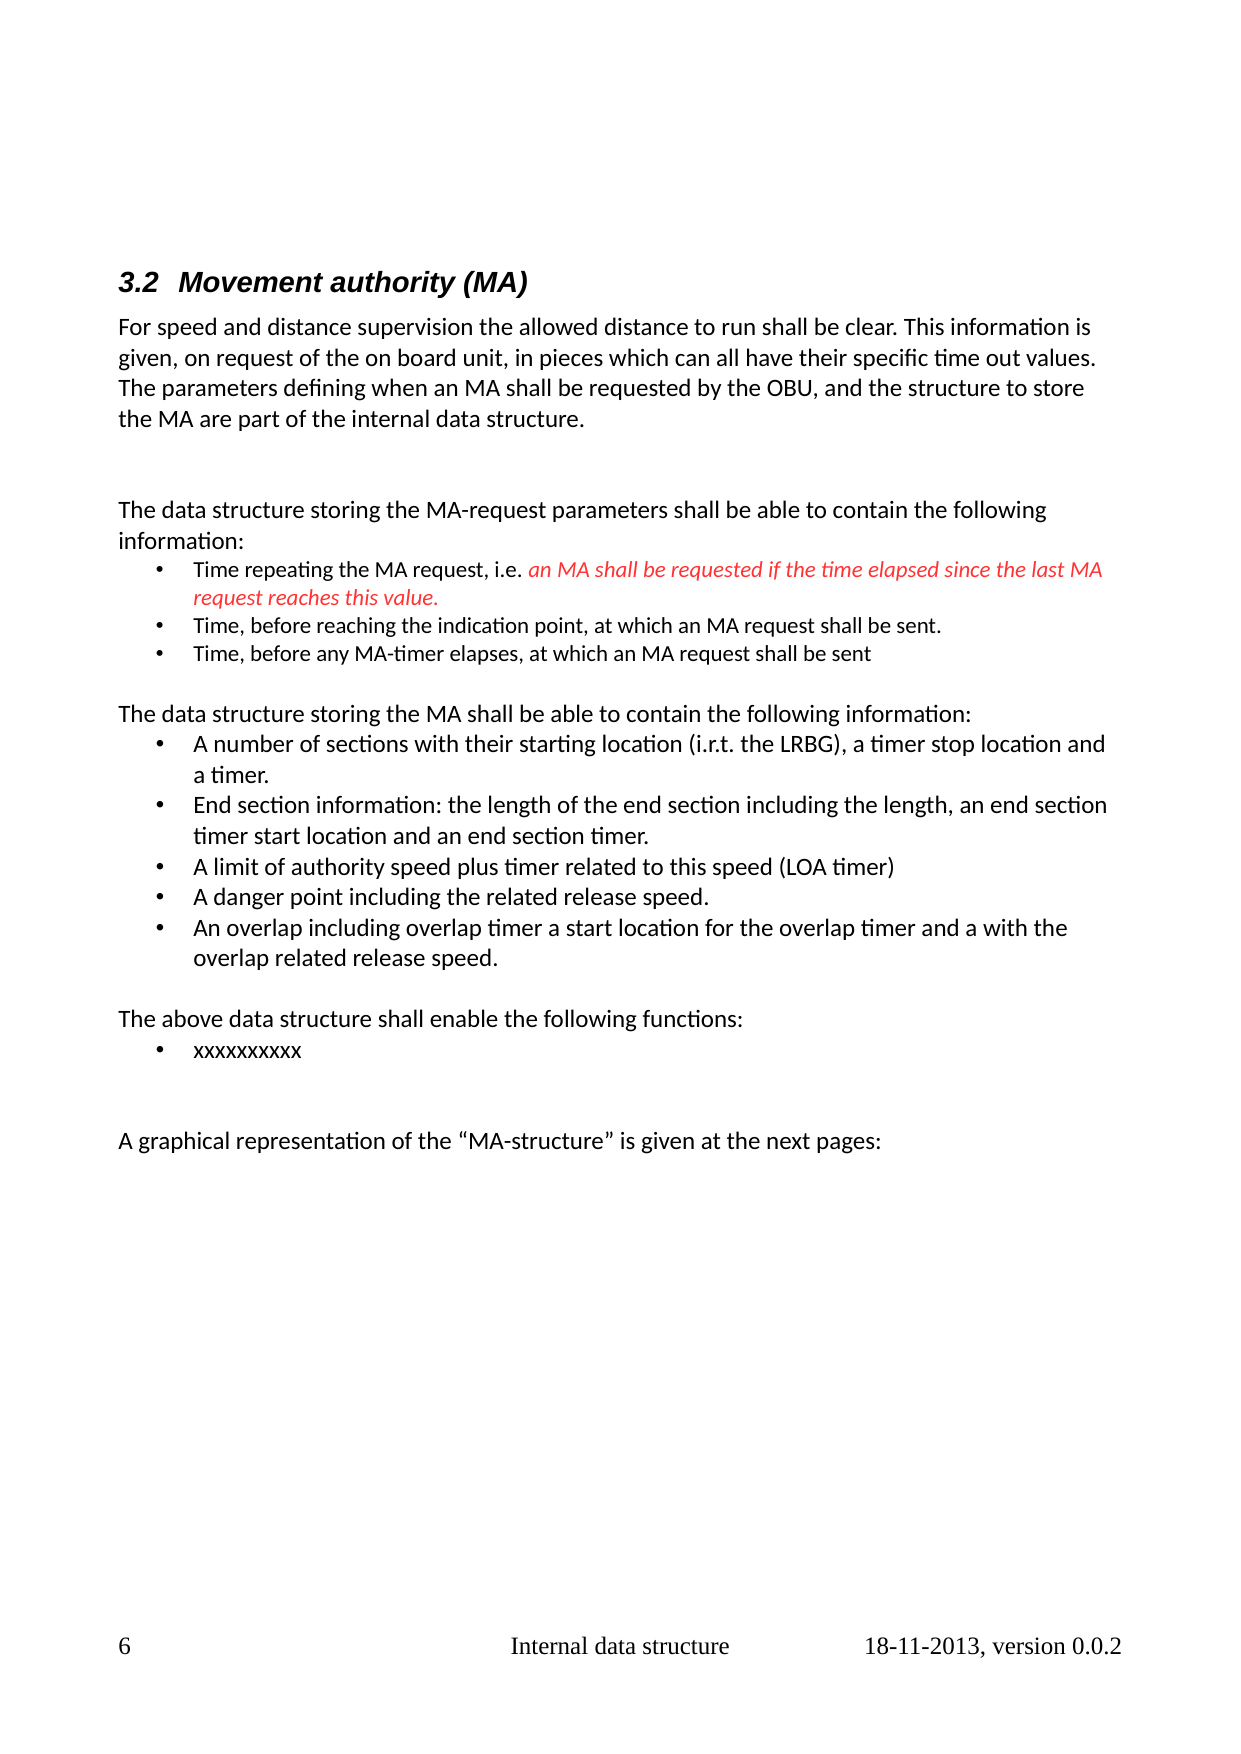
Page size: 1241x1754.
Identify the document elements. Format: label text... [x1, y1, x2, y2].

text A graphical representation of the “MA-structure” is given at the next pages: [118, 1125, 1122, 1156]
list Time repeating the MA request, i.e. an MA shall be requested if the time elapsed since the last MA request reaches this value. [156, 555, 1122, 611]
text The data structure storing the MA shall be able to contain the following information: [118, 698, 1122, 728]
list A danger point including the related release speed. [156, 881, 1122, 912]
text The data structure storing the MA-request parameters shall be able to contain the following information: [118, 494, 1122, 555]
list xxxxxxxxxx [156, 1034, 1122, 1064]
subtitle Movement authority (MA) [118, 265, 1122, 299]
list End section information: the length of the end section including the length, an end section timer start location and an end section timer. [156, 789, 1122, 851]
text The above data structure shall enable the following functions: [118, 1003, 1122, 1034]
list An overlap including overlap timer a start location for the overlap timer and a with the overlap related release speed. [156, 912, 1122, 973]
list A limit of authority speed plus timer related to this speed (LOA timer) [156, 851, 1122, 881]
text For speed and distance supervision the allowed distance to run shall be clear. This information is given, on request of the on board unit, in pieces which can all have their specific time out values. The parameters defining when an MA shall be requested by the OBU, and the structure to store the MA are part of the internal data structure. [118, 311, 1122, 433]
list Time, before any MA-timer elapses, at which an MA request shall be sent [156, 639, 1122, 667]
list A number of sections with their starting location (i.r.t. the LRBG), a timer stop location and a timer. [156, 728, 1122, 789]
list Time, before reaching the indication point, at which an MA request shall be sent. [156, 611, 1122, 639]
